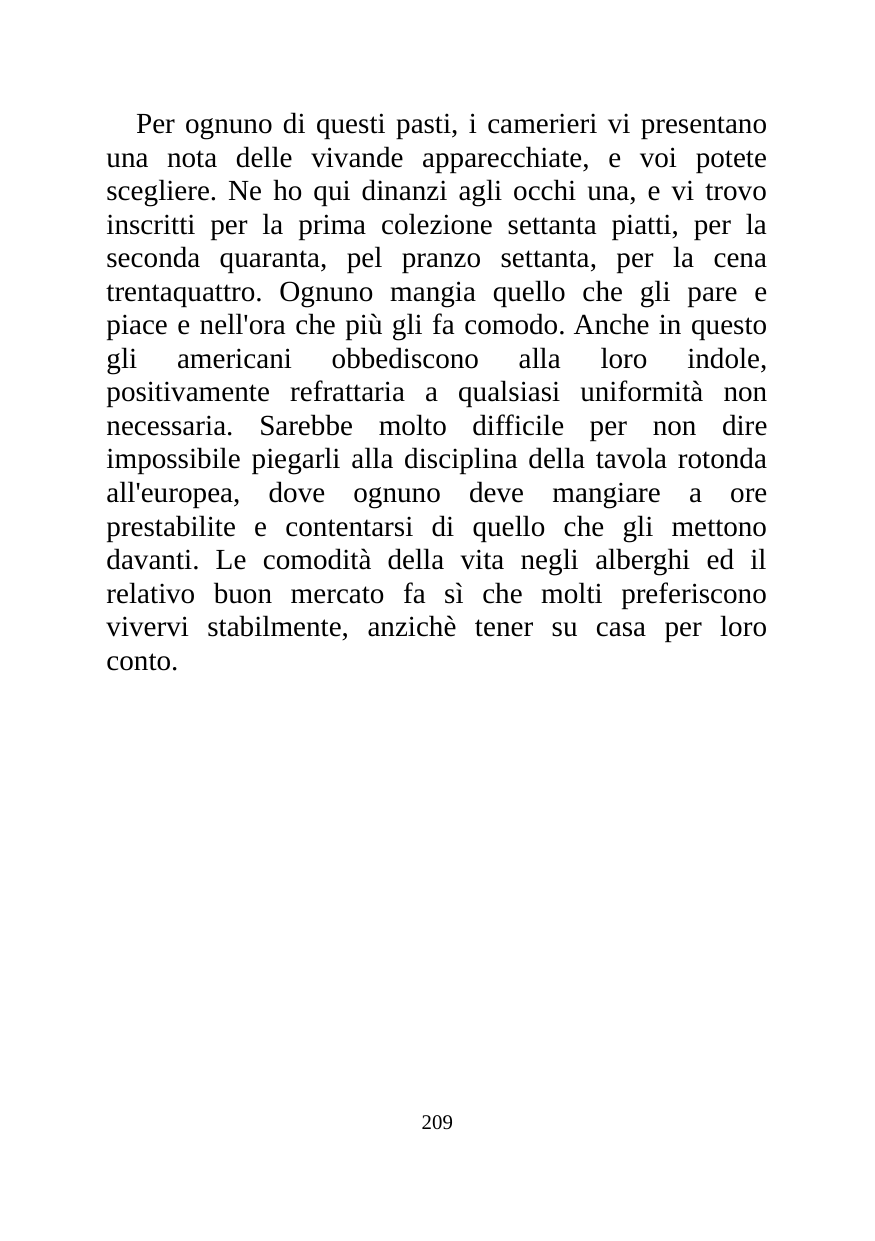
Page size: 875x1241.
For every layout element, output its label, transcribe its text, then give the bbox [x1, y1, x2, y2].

text Per ognuno di questi pasti, i camerieri vi presentano una nota delle vivande apparecchiate, e voi potete scegliere. Ne ho qui dinanzi agli occhi una, e vi trovo inscritti per la prima colezione settanta piatti, per la seconda quaranta, pel pranzo settanta, per la cena trentaquattro. Ognuno mangia quello che gli pare e piace e nell'ora che più gli fa comodo. Anche in questo gli americani obbediscono alla loro indole, positivamente refrattaria a qualsiasi uniformità non necessaria. Sarebbe molto difficile per non dire impossibile piegarli alla disciplina della tavola rotonda all'europea, dove ognuno deve mangiare a ore prestabilite e contentarsi di quello che gli mettono davanti. Le comodità della vita negli alberghi ed il relativo buon mercato fa sì che molti preferiscono vivervi stabilmente, anzichè tener su casa per loro conto. [106, 106, 768, 676]
